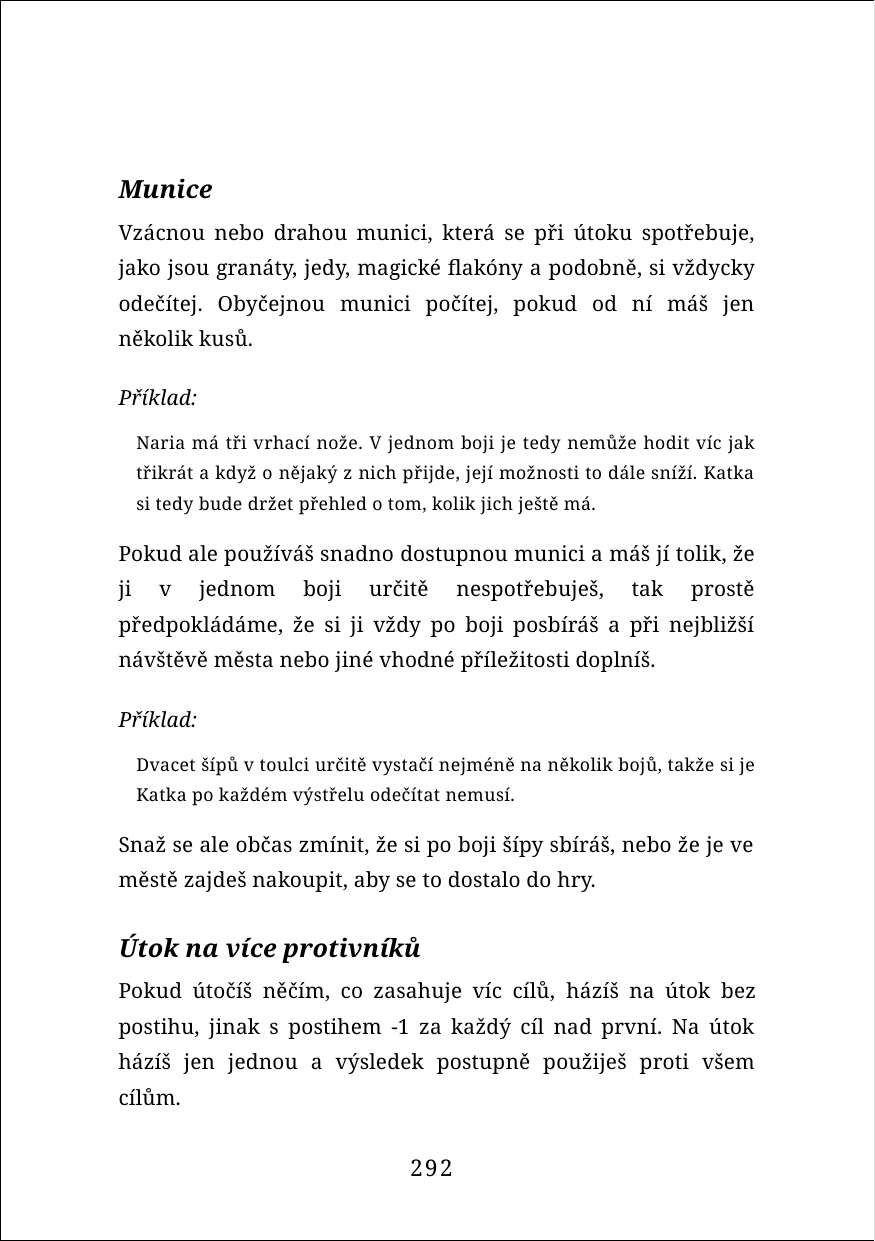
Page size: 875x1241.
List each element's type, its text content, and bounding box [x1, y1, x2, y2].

text Snaž se ale občas zmínit, že si po boji šípy sbíráš, nebo že je ve městě zajdeš nakoupit, aby se to dostalo do hry. [118, 830, 756, 894]
text Vzácnou nebo drahou munici, která se při útoku spotřebuje, jako jsou granáty, jedy, magické flakóny a podobně, si vždycky odečítej. Obyčejnou munici počítej, pokud od ní máš jen několik kusů. [118, 218, 756, 353]
text Dvacet šípů v toulci určitě vystačí nejméně na několik bojů, takže si je Katka po každém výstřelu odečítat nemusí. [136, 752, 756, 806]
text Příklad: [118, 383, 756, 412]
text Naria má tři vrhací nože. V jednom boji je tedy nemůže hodit víc jak třikrát a když o nějaký z nich přijde, její možnosti to dále sníží. Katka si tedy bude držet přehled o tom, kolik jich ještě má. [136, 431, 756, 515]
text Pokud ale používáš snadno dostupnou munici a máš jí tolik, že ji v jednom boji určitě nespotřebuješ, tak prostě předpokládáme, že si ji vždy po boji posbíráš a při nejbližší návštěvě města nebo jiné vhodné příležitosti doplníš. [118, 539, 756, 674]
text Pokud útočíš něčím, co zasahuje víc cílů, házíš na útok bez postihu, jinak s postihem -1 za každý cíl nad první. Na útok házíš jen jednou a výsledek postupně použiješ proti všem cílům. [118, 976, 756, 1111]
subtitle Munice [118, 172, 756, 206]
subtitle Útok na více protivníků [118, 931, 756, 965]
text Příklad: [118, 705, 756, 733]
